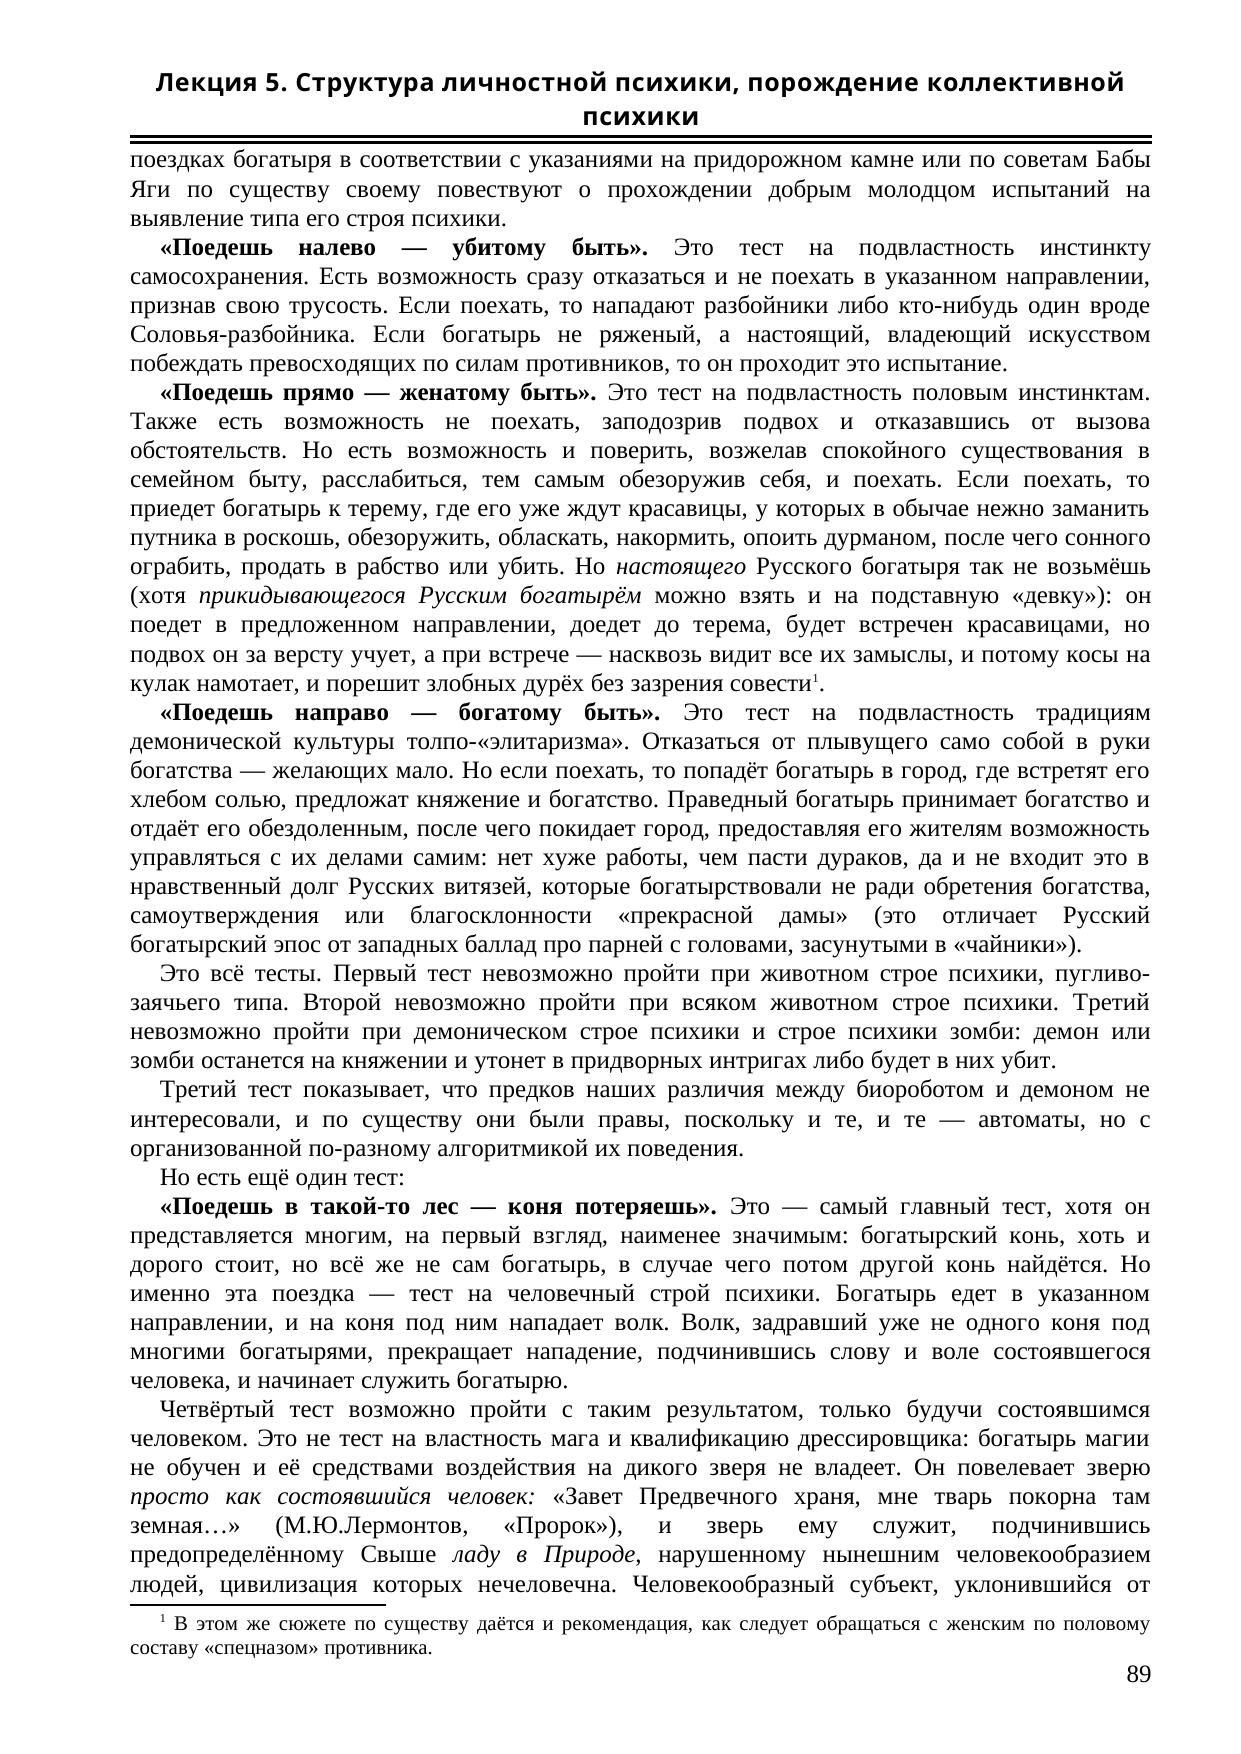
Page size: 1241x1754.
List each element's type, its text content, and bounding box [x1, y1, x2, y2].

text Третий тест показывает, что предков наших различия между биороботом и демоном не интересовали, и по существу они были правы, поскольку и те, и те — автоматы, но с организованной по-разному алгоритмикой их поведения. [130, 1074, 1152, 1162]
text Это всё тесты. Первый тест невозможно пройти при животном строе психики, пугливо-заячьего типа. Второй невозможно пройти при всяком животном строе психики. Третий невозможно пройти при демоническом строе психики и строе психики зомби: демон или зомби останется на княжении и утонет в придворных интригах либо будет в них убит. [130, 958, 1152, 1074]
text «Поедешь прямо — женатому быть». Это тест на подвластность половым инстинктам. Также есть возможность не поехать, заподозрив подвох и отказавшись от вызова обстоятельств. Но есть возможность и поверить, возжелав спокойного существования в семейном быту, расслабиться, тем самым обезоружив себя, и поехать. Если поехать, то приедет богатырь к терему, где его уже ждут красавицы, у которых в обычае нежно заманить путника в роскошь, обезоружить, обласкать, накормить, опоить дурманом, после чего сонного ограбить, продать в рабство или убить. Но настоящего Русского богатыря так не возьмёшь (хотя прикидывающегося Русским богатырём можно взять и на подставную «девку»): он поедет в предложенном направлении, доедет до терема, будет встречен красавицами, но подвох он за версту учует, а при встрече — насквозь видит все их замыслы, и потому косы на кулак намотает, и порешит злобных дурёх без зазрения совести. [130, 377, 1152, 697]
text В этом же сюжете по существу даётся и рекомендация, как следует обращаться с женским по половому составу «спецназом» противника. [130, 1611, 1152, 1659]
text поездках богатыря в соответствии с указаниями на придорожном камне или по советам Бабы Яги по существу своему повествуют о прохождении добрым молодцом испытаний на выявление типа его строя психики. [130, 144, 1152, 232]
text «Поедешь направо — богатому быть». Это тест на подвластность традициям демонической культуры толпо-«элитаризма». Отказаться от плывущего само собой в руки богатства — желающих мало. Но если поехать, то попадёт богатырь в город, где встретят его хлебом солью, предложат княжение и богатство. Праведный богатырь принимает богатство и отдаёт его обездоленным, после чего покидает город, предоставляя его жителям возможность управляться с их делами самим: нет хуже работы, чем пасти дураков, да и не входит это в нравственный долг Русских витязей, которые богатырствовали не ради обретения богатства, самоутверждения или благосклонности «прекрасной дамы» (это отличает Русский богатырский эпос от западных баллад про парней с головами, засунутыми в «чайники»). [130, 697, 1152, 958]
text «Поедешь налево — убитому быть». Это тест на подвластность инстинкту самосохранения. Есть возможность сразу отказаться и не поехать в указанном направлении, признав свою трусость. Если поехать, то нападают разбойники либо кто-нибудь один вроде Соловья-разбойника. Если богатырь не ряженый, а настоящий, владеющий искусством побеждать превосходящих по силам противников, то он проходит это испытание. [130, 232, 1152, 377]
text Но есть ещё один тест: [130, 1162, 1152, 1191]
text Четвёртый тест возможно пройти с таким результатом, только будучи состоявшимся человеком. Это не тест на властность мага и квалификацию дрессировщика: богатырь магии не обучен и её средствами воздействия на дикого зверя не владеет. Он повелевает зверю просто как состоявшийся человек: «Завет Предвечного храня, мне тварь покорна там земная…» (М.Ю.Лермонтов, «Пророк»), и зверь ему служит, подчинившись предопределённому Свыше ладу в Природе, нарушенному нынешним человекообразием людей, цивилизация которых нечеловечна. Человекообразный субъект, уклонившийся от [130, 1394, 1152, 1597]
text «Поедешь в такой-то лес — коня потеряешь». Это — самый главный тест, хотя он представляется многим, на первый взгляд, наименее значимым: богатырский конь, хоть и дорого стоит, но всё же не сам богатырь, в случае чего потом другой конь найдётся. Но именно эта поездка — тест на человечный строй психики. Богатырь едет в указанном направлении, и на коня под ним нападает волк. Волк, задравший уже не одного коня под многими богатырями, прекращает нападение, подчинившись слову и воле состоявшегося человека, и начинает служить богатырю. [130, 1191, 1152, 1394]
